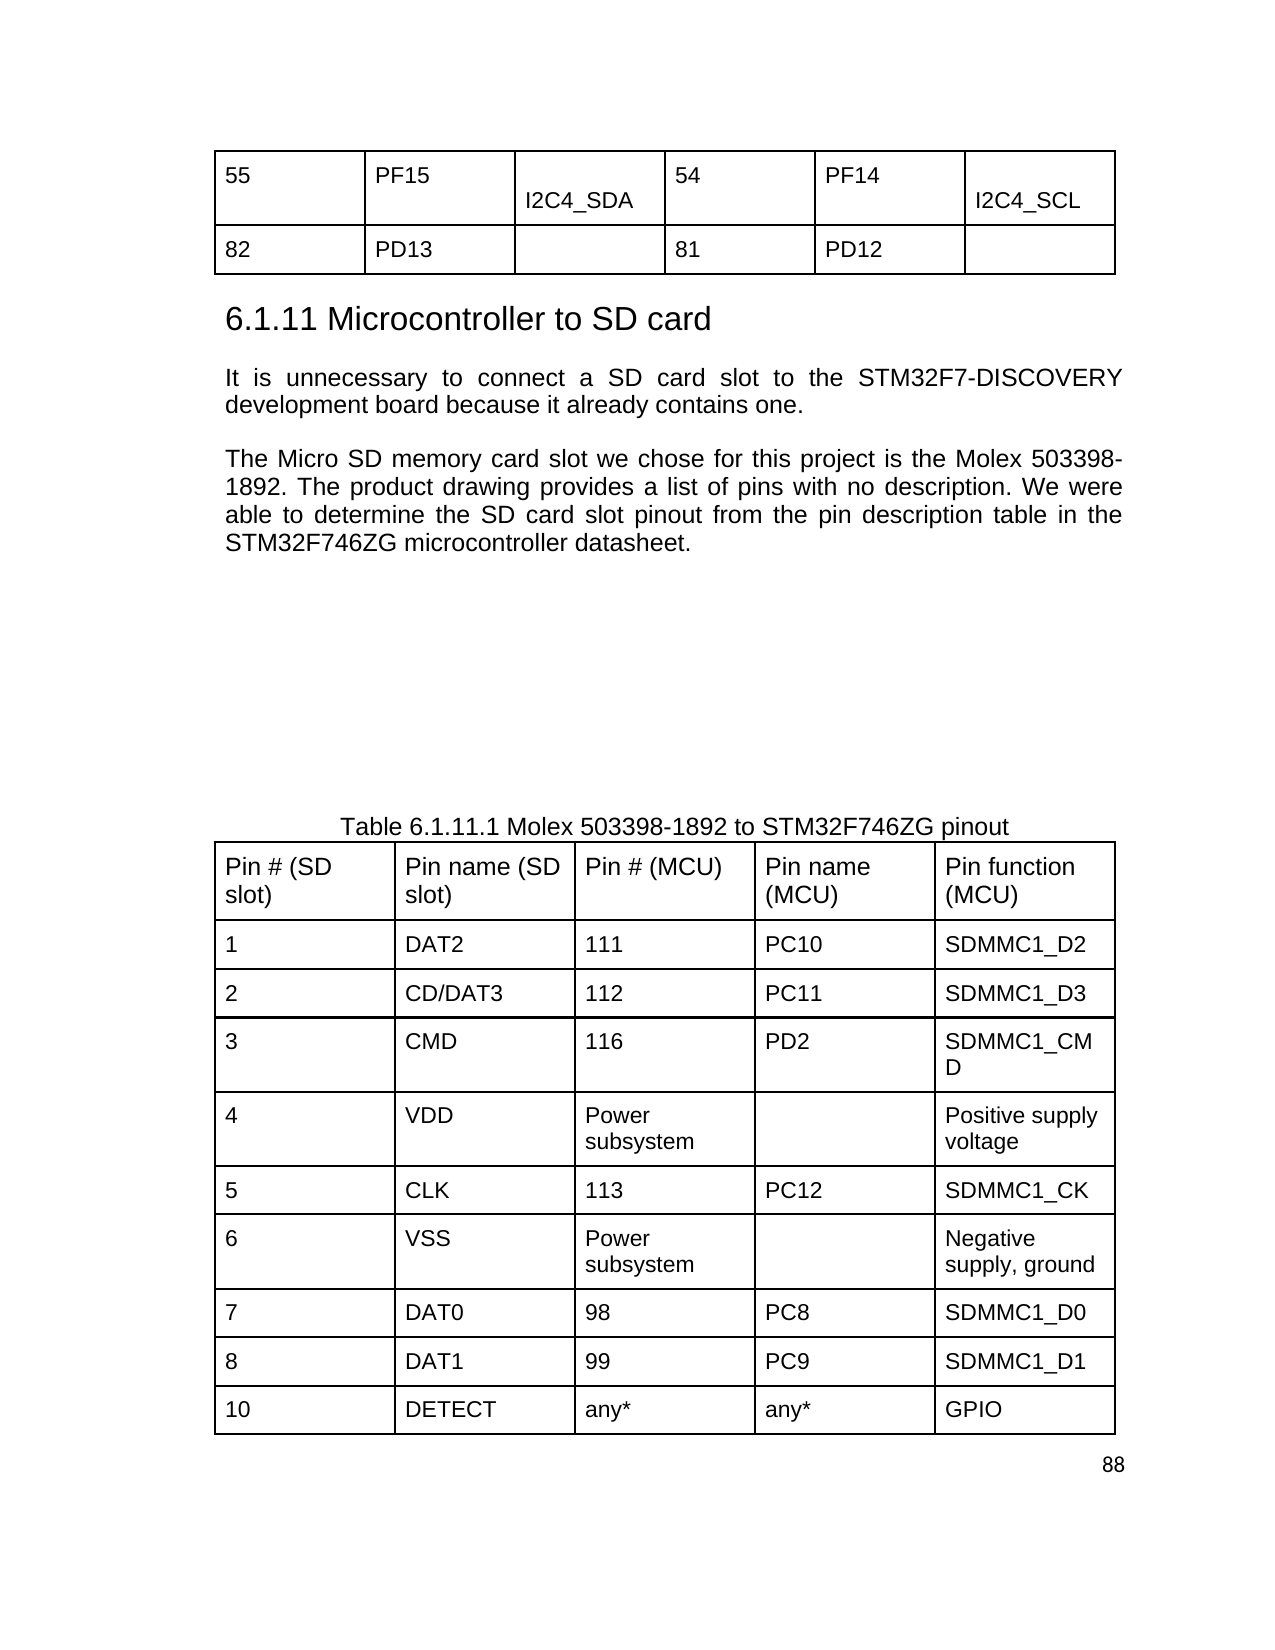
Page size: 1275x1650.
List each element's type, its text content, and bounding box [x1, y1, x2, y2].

table_cell PC11 [756, 970, 934, 1016]
table_cell 5 [216, 1167, 394, 1213]
table_cell PC10 [756, 921, 934, 968]
table_cell GPIO [936, 1387, 1114, 1433]
table_cell VSS [396, 1215, 574, 1287]
text It is unnecessary to connect a SD card slot to the STM32F7-DISCOVERY development board because it already contains one. [225, 363, 1125, 419]
table_cell PF14 [816, 152, 964, 224]
table_cell PC12 [756, 1167, 934, 1213]
table_cell [756, 1215, 934, 1287]
table_cell PD2 [756, 1019, 934, 1091]
table_header Pin # (SD slot) [216, 843, 394, 919]
table_cell SDMMC1_D1 [936, 1338, 1114, 1384]
text The Micro SD memory card slot we chose for this project is the Molex 503398-1892. The product drawing provides a list of pins with no description. We were able to determine the SD card slot pinout from the pin description table in the STM32F746ZG microcontroller datasheet. [225, 445, 1125, 556]
table_cell CMD [396, 1019, 574, 1091]
table_cell Power subsystem [576, 1093, 754, 1165]
table_cell [516, 226, 664, 273]
table_cell any* [756, 1387, 934, 1433]
table_cell 3 [216, 1019, 394, 1091]
table_cell 111 [576, 921, 754, 968]
text Table 6.1.11.1 Molex 503398-1892 to STM32F746ZG pinout [225, 813, 1125, 841]
table_cell [966, 226, 1114, 273]
table_header Pin name (SD slot) [396, 843, 574, 919]
table_cell SDMMC1_D2 [936, 921, 1114, 968]
table_cell DAT0 [396, 1290, 574, 1336]
table_header Pin function (MCU) [936, 843, 1114, 919]
table_cell PF15 [366, 152, 514, 224]
table_cell CLK [396, 1167, 574, 1213]
table_header Pin name (MCU) [756, 843, 934, 919]
table_cell DETECT [396, 1387, 574, 1433]
table_cell 81 [666, 226, 814, 273]
table_cell DAT2 [396, 921, 574, 968]
table_cell PC8 [756, 1290, 934, 1336]
table_cell 2 [216, 970, 394, 1016]
table_cell 8 [216, 1338, 394, 1384]
table_cell Positive supply voltage [936, 1093, 1114, 1165]
table_cell 116 [576, 1019, 754, 1091]
table_cell DAT1 [396, 1338, 574, 1384]
table_cell SDMMC1_D3 [936, 970, 1114, 1016]
table_cell Power subsystem [576, 1215, 754, 1287]
text 6.1.11 Microcontroller to SD card [225, 300, 1125, 338]
table_cell I2C4_SCL [966, 152, 1114, 224]
table_cell PC9 [756, 1338, 934, 1384]
table_cell 10 [216, 1387, 394, 1433]
table_cell 54 [666, 152, 814, 224]
table_cell Negative supply, ground [936, 1215, 1114, 1287]
table_cell PD13 [366, 226, 514, 273]
table_cell 98 [576, 1290, 754, 1336]
table_cell 55 [216, 152, 364, 224]
table_cell 4 [216, 1093, 394, 1165]
table_cell VDD [396, 1093, 574, 1165]
table_cell 1 [216, 921, 394, 968]
table_cell [756, 1093, 934, 1165]
table_cell 6 [216, 1215, 394, 1287]
table_cell I2C4_SDA [516, 152, 664, 224]
table_cell 113 [576, 1167, 754, 1213]
table_cell SDMMC1_D0 [936, 1290, 1114, 1336]
table_cell 99 [576, 1338, 754, 1384]
table_header Pin # (MCU) [576, 843, 754, 919]
table_cell 112 [576, 970, 754, 1016]
table_cell 82 [216, 226, 364, 273]
table_cell any* [576, 1387, 754, 1433]
table_cell SDMMC1_CK [936, 1167, 1114, 1213]
table_cell CD/DAT3 [396, 970, 574, 1016]
table_cell 7 [216, 1290, 394, 1336]
table_cell PD12 [816, 226, 964, 273]
table_cell SDMMC1_CMD [936, 1019, 1114, 1091]
